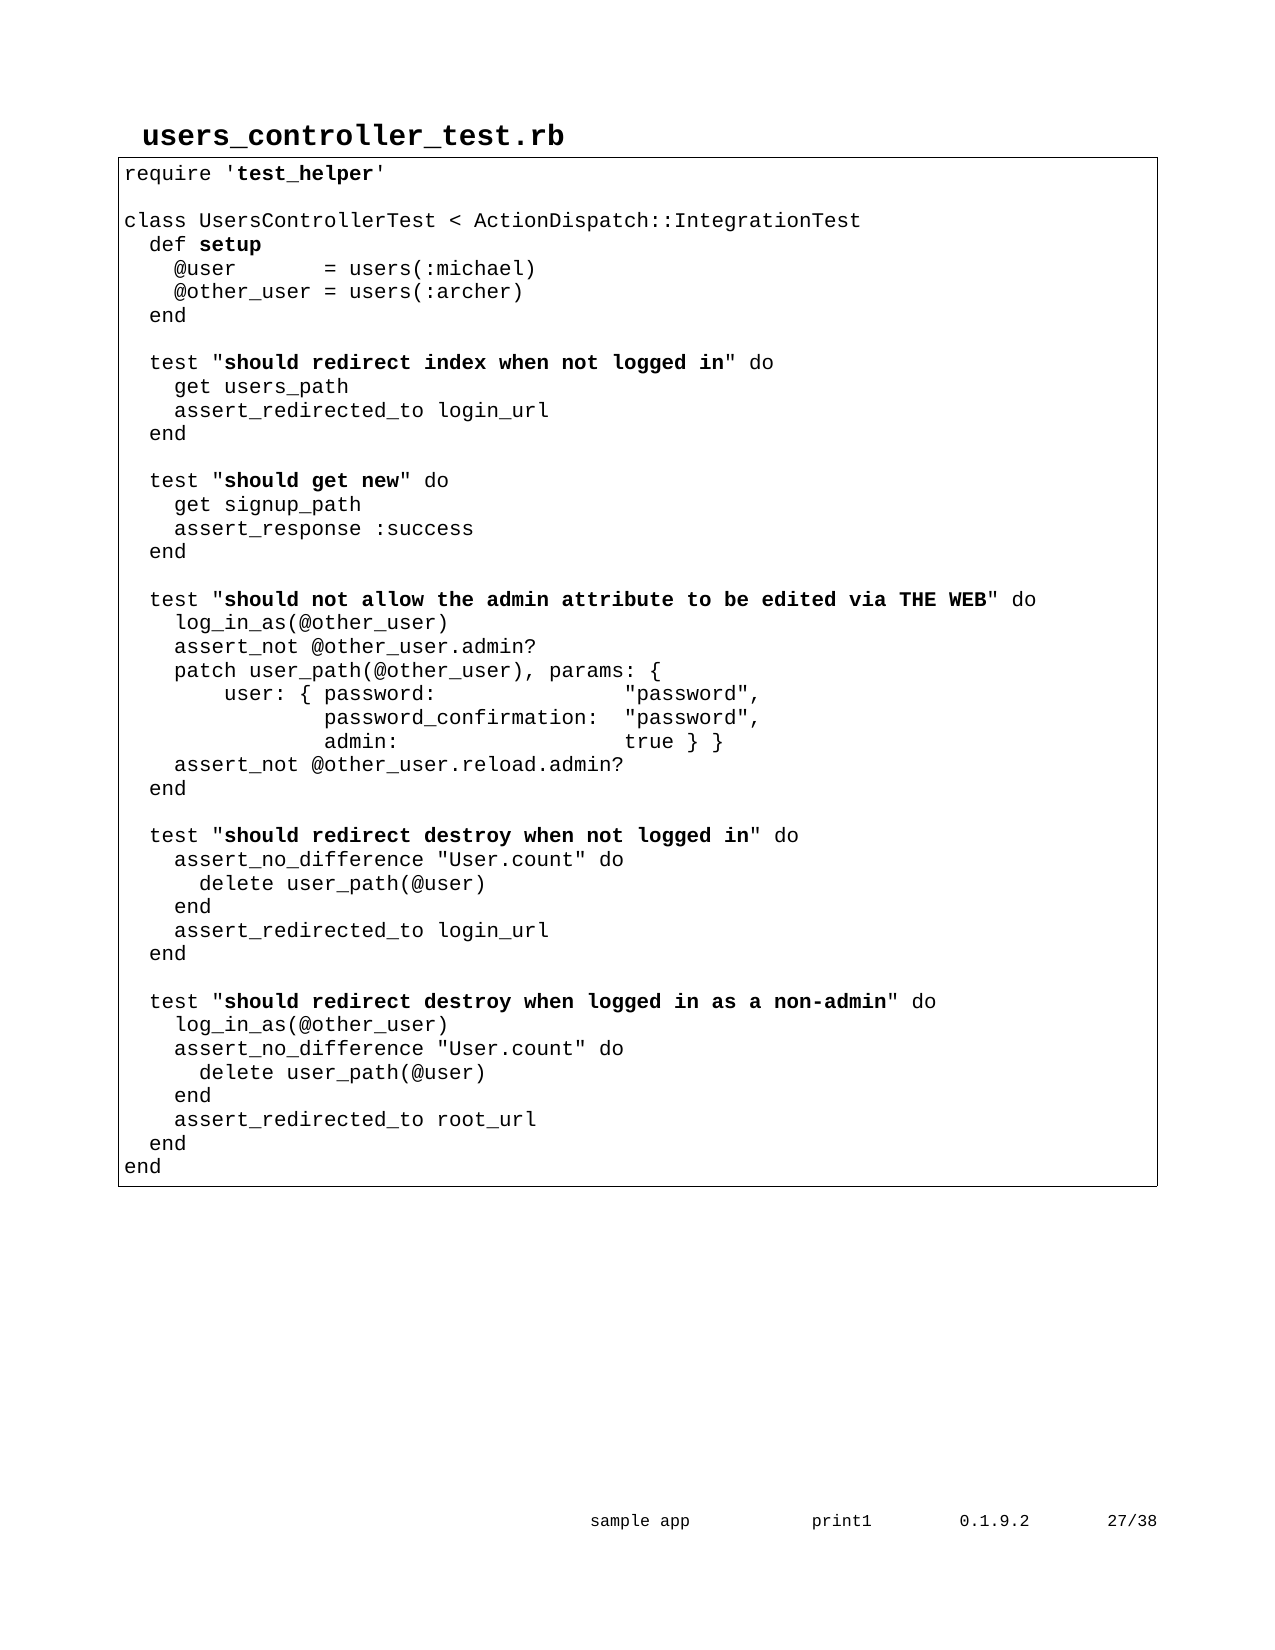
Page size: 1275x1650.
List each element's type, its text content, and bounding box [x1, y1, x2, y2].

table_header require 'test_helper' class UsersControllerTest < ActionDispatch::IntegrationTest def setup @user = users(:michael) @other_user = users(:archer) end test "should redirect index when not logged in" do get users_path assert_redirected_to login_url end test "should get new" do get signup_path assert_response :success end test "should not allow the admin attribute to be edited via THE WEB" do log_in_as(@other_user) assert_not @other_user.admin? patch user_path(@other_user), params: { user: { password: "password", password_confirmation: "password", admin: true } } assert_not @other_user.reload.admin? end test "should redirect destroy when not logged in" do assert_no_difference "User.count" do delete user_path(@user) end assert_redirected_to login_url end test "should redirect destroy when logged in as a non-admin" do log_in_as(@other_user) assert_no_difference "User.count" do delete user_path(@user) end assert_redirected_to root_url end end [119, 158, 1157, 1186]
subtitle users_controller_test.rb [142, 121, 1157, 154]
